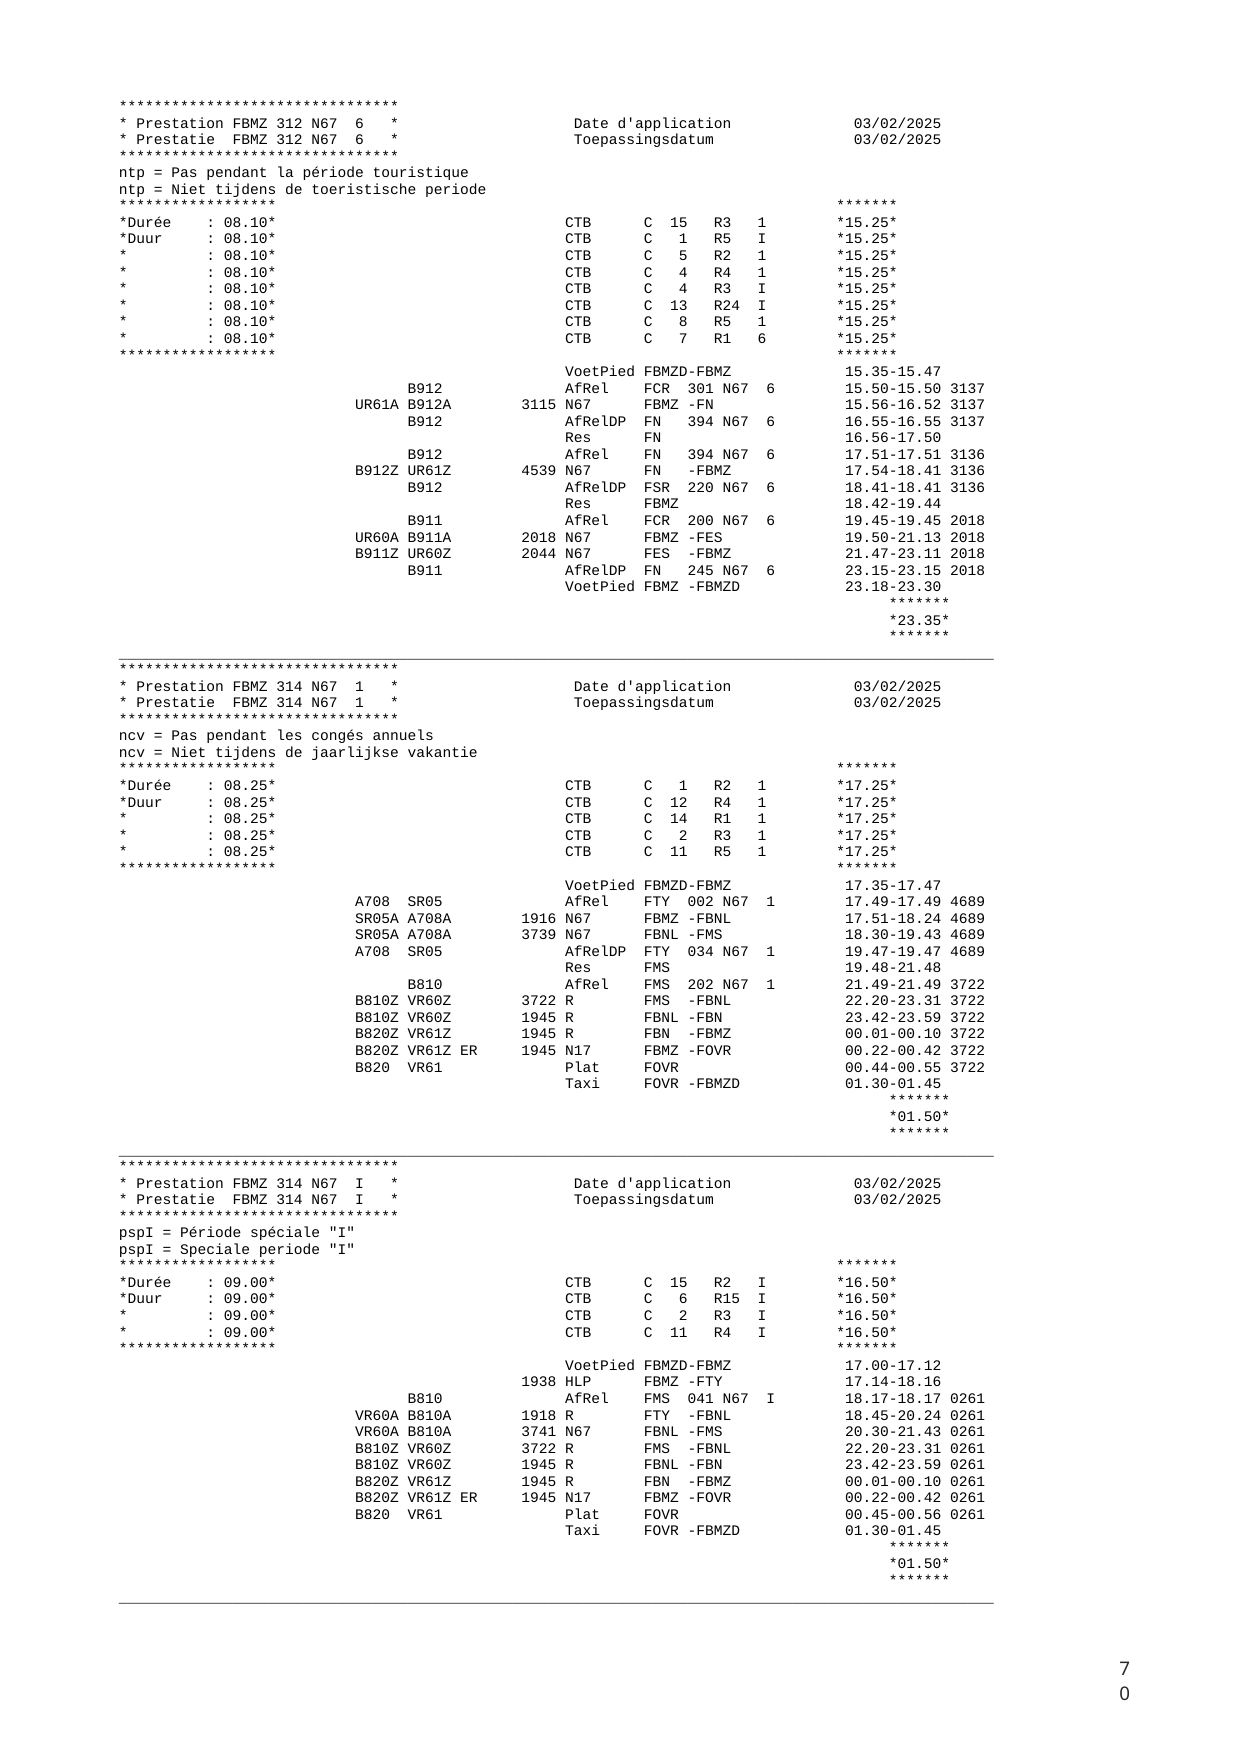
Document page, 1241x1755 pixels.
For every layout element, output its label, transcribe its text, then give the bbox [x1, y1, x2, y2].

text ******************************** * Prestation FBMZ 314 N67 1 * Date d'application 03/02/2025 * Prestatie FBMZ 314 N67 1 * Toepassingsdatum 03/02/2025 ******************************** ncv = Pas pendant les congés annuels ncv = Niet tijdens de jaarlijkse vakantie ****************** ******* *Durée : 08.25* CTB C 1 R2 1 *17.25* *Duur : 08.25* CTB C 12 R4 1 *17.25* * : 08.25* CTB C 14 R1 1 *17.25* * : 08.25* CTB C 2 R3 1 *17.25* * : 08.25* CTB C 11 R5 1 *17.25* ****************** ******* VoetPied FBMZD-FBMZ 17.35-17.47 A708 SR05 AfRel FTY 002 N67 1 17.49-17.49 4689 SR05A A708A 1916 N67 FBMZ -FBNL 17.51-18.24 4689 SR05A A708A 3739 N67 FBNL -FMS 18.30-19.43 4689 A708 SR05 AfRelDP FTY 034 N67 1 19.47-19.47 4689 Res FMS 19.48-21.48 B810 AfRel FMS 202 N67 1 21.49-21.49 3722 B810Z VR60Z 3722 R FMS -FBNL 22.20-23.31 3722 B810Z VR60Z 1945 R FBNL -FBN 23.42-23.59 3722 B820Z VR61Z 1945 R FBN -FBMZ 00.01-00.10 3722 B820Z VR61Z ER 1945 N17 FBMZ -FOVR 00.22-00.42 3722 B820 VR61 Plat FOVR 00.44-00.55 3722 Taxi FOVR -FBMZD 01.30-01.45 ******* *01.50* ******* ____________________________________________________________________________________________________ [119, 662, 1122, 1159]
text ******************************** * Prestation FBMZ 314 N67 I * Date d'application 03/02/2025 * Prestatie FBMZ 314 N67 I * Toepassingsdatum 03/02/2025 ******************************** pspI = Période spéciale "I" pspI = Speciale periode "I" ****************** ******* *Durée : 09.00* CTB C 15 R2 I *16.50* *Duur : 09.00* CTB C 6 R15 I *16.50* * : 09.00* CTB C 2 R3 I *16.50* * : 09.00* CTB C 11 R4 I *16.50* ****************** ******* VoetPied FBMZD-FBMZ 17.00-17.12 1938 HLP FBMZ -FTY 17.14-18.16 B810 AfRel FMS 041 N67 I 18.17-18.17 0261 VR60A B810A 1918 R FTY -FBNL 18.45-20.24 0261 VR60A B810A 3741 N67 FBNL -FMS 20.30-21.43 0261 B810Z VR60Z 3722 R FMS -FBNL 22.20-23.31 0261 B810Z VR60Z 1945 R FBNL -FBN 23.42-23.59 0261 B820Z VR61Z 1945 R FBN -FBMZ 00.01-00.10 0261 B820Z VR61Z ER 1945 N17 FBMZ -FOVR 00.22-00.42 0261 B820 VR61 Plat FOVR 00.45-00.56 0261 Taxi FOVR -FBMZD 01.30-01.45 ******* *01.50* ******* ____________________________________________________________________________________________________ [119, 1159, 1122, 1606]
text ******************************** * Prestation FBMZ 312 N67 6 * Date d'application 03/02/2025 * Prestatie FBMZ 312 N67 6 * Toepassingsdatum 03/02/2025 ******************************** ntp = Pas pendant la période touristique ntp = Niet tijdens de toeristische periode ****************** ******* *Durée : 08.10* CTB C 15 R3 1 *15.25* *Duur : 08.10* CTB C 1 R5 I *15.25* * : 08.10* CTB C 5 R2 1 *15.25* * : 08.10* CTB C 4 R4 1 *15.25* * : 08.10* CTB C 4 R3 I *15.25* * : 08.10* CTB C 13 R24 I *15.25* * : 08.10* CTB C 8 R5 1 *15.25* * : 08.10* CTB C 7 R1 6 *15.25* ****************** ******* VoetPied FBMZD-FBMZ 15.35-15.47 B912 AfRel FCR 301 N67 6 15.50-15.50 3137 UR61A B912A 3115 N67 FBMZ -FN 15.56-16.52 3137 B912 AfRelDP FN 394 N67 6 16.55-16.55 3137 Res FN 16.56-17.50 B912 AfRel FN 394 N67 6 17.51-17.51 3136 B912Z UR61Z 4539 N67 FN -FBMZ 17.54-18.41 3136 B912 AfRelDP FSR 220 N67 6 18.41-18.41 3136 Res FBMZ 18.42-19.44 B911 AfRel FCR 200 N67 6 19.45-19.45 2018 UR60A B911A 2018 N67 FBMZ -FES 19.50-21.13 2018 B911Z UR60Z 2044 N67 FES -FBMZ 21.47-23.11 2018 B911 AfRelDP FN 245 N67 6 23.15-23.15 2018 VoetPied FBMZ -FBMZD 23.18-23.30 ******* *23.35* ******* ____________________________________________________________________________________________________ [119, 99, 1122, 662]
